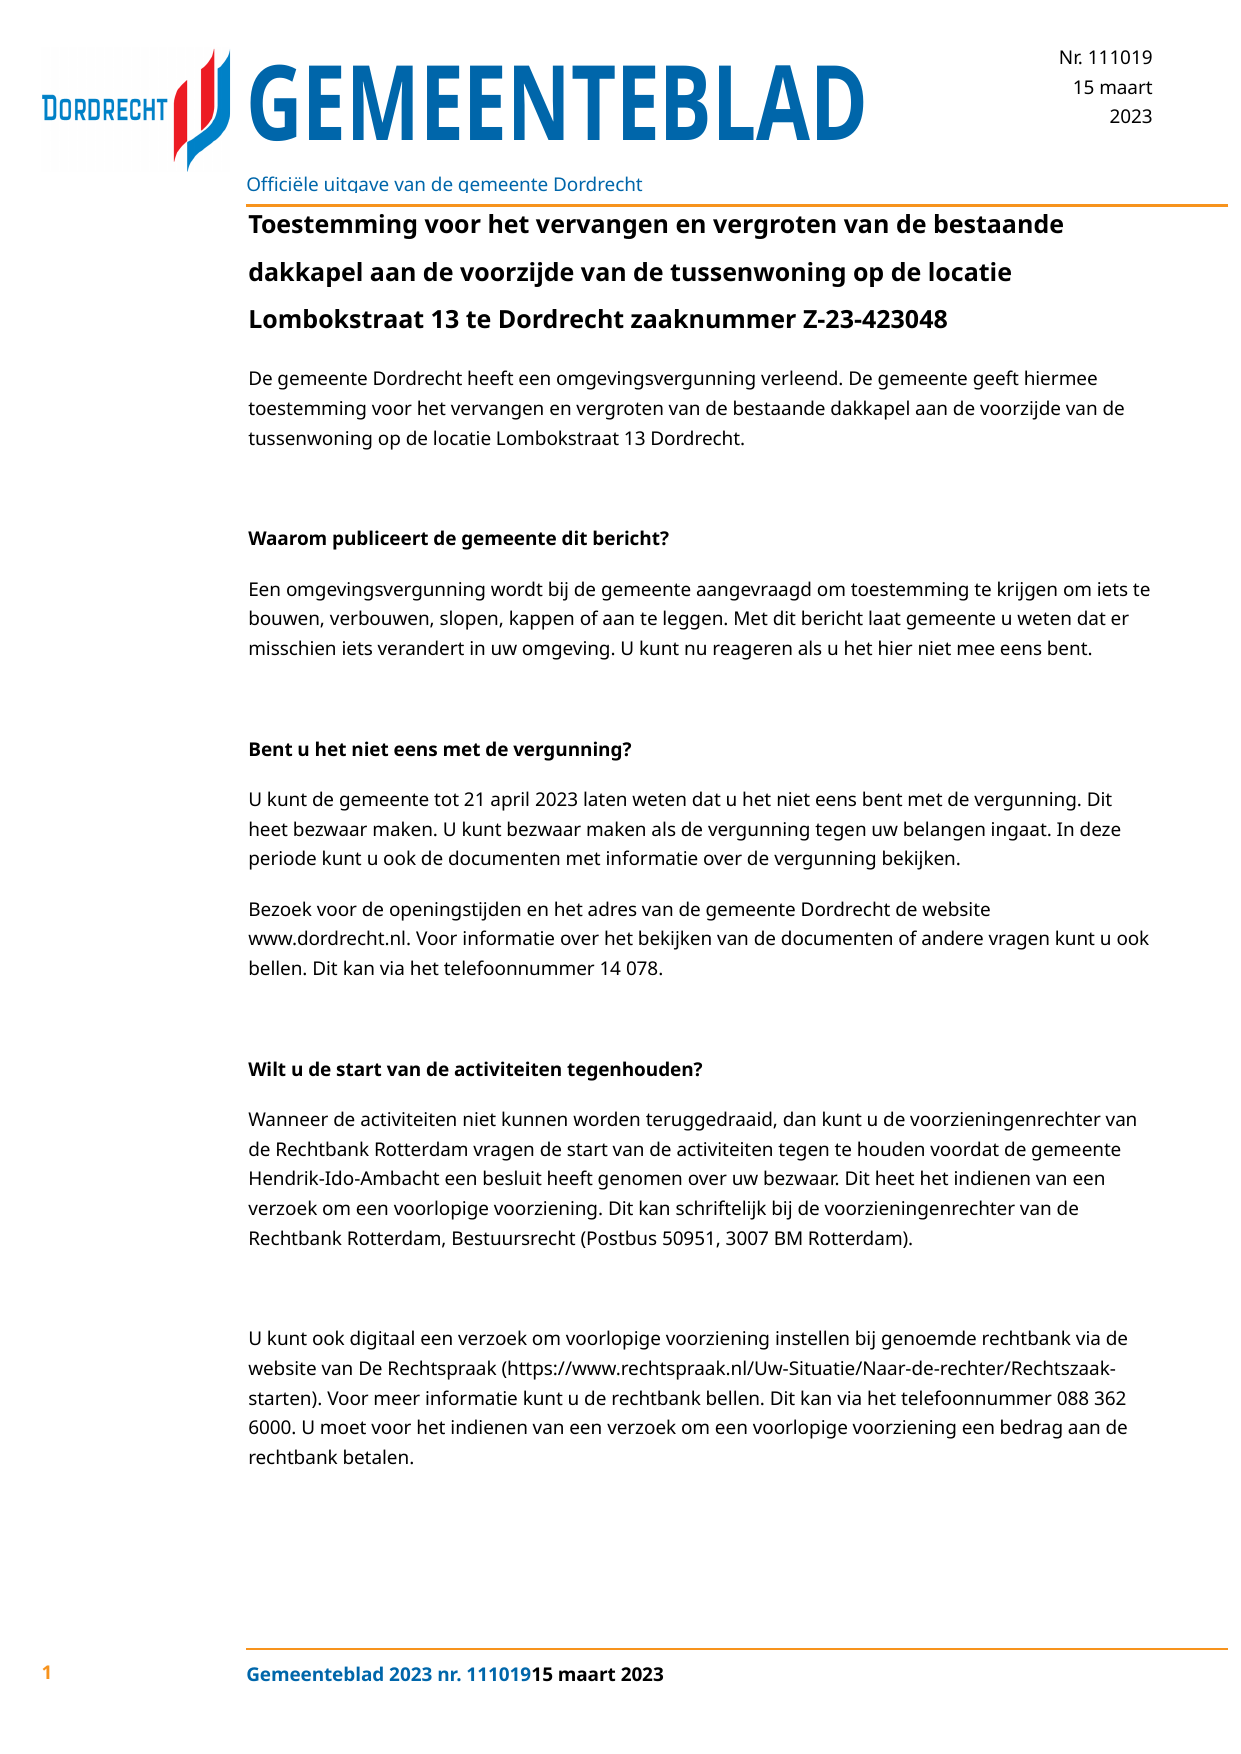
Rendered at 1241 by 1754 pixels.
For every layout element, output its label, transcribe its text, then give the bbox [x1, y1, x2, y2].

text Bezoek voor de openingstijden en het adres van de gemeente Dordrecht de website www.dordrecht.nl. Voor informatie over het bekijken van de documenten of andere vragen kunt u ook bellen. Dit kan via het telefoonnummer 14 078. [248, 896, 1152, 981]
text U kunt ook digitaal een verzoek om voorlopige voorziening instellen bij genoemde rechtbank via de website van De Rechtspraak (https://www.rechtspraak.nl/Uw-Situatie/Naar-de-rechter/Rechtszaak-starten). Voor meer informatie kunt u de rechtbank bellen. Dit kan via het telefoonnummer 088 362 6000. U moet voor het indienen van een verzoek om een voorlopige voorziening een bedrag aan de rechtbank betalen. [248, 1326, 1152, 1469]
picture [41, 47, 231, 172]
text De gemeente Dordrecht heeft een omgevingsvergunning verleend. De gemeente geeft hiermee toestemming voor het vervangen en vergroten van de bestaande dakkapel aan de voorzijde van de tussenwoning op de locatie Lombokstraat 13 Dordrecht. [248, 366, 1152, 450]
text Wanneer de activiteiten niet kunnen worden teruggedraaid, dan kunt u de voorzieningenrechter van de Rechtbank Rotterdam vragen de start van de activiteiten tegen te houden voordat de gemeente Hendrik-Ido-Ambacht een besluit heeft genomen over uw bezwaar. Dit heet het indienen van een verzoek om een voorlopige voorziening. Dit kan schriftelijk bij de voorzieningenrechter van de Rechtbank Rotterdam, Bestuursrecht (Postbus 50951, 3007 BM Rotterdam). [248, 1106, 1152, 1250]
text Bent u het niet eens met de vergunning? [248, 736, 1152, 762]
text Een omgevingsvergunning wordt bij de gemeente aangevraagd om toestemming te krijgen om iets te bouwen, verbouwen, slopen, kappen of aan te leggen. Met dit bericht laat gemeente u weten dat er misschien iets verandert in uw omgeving. U kunt nu reageren als u het hier niet mee eens bent. [248, 576, 1152, 661]
text Toestemming voor het vervangen en vergroten van de bestaande dakkapel aan de voorzijde van de tussenwoning op de locatie Lombokstraat 13 te Dordrecht zaaknummer Z-23-423048 [248, 207, 1152, 336]
text Waarom publiceert de gemeente dit bericht? [248, 526, 1152, 551]
text Wilt u de start van de activiteiten tegenhouden? [248, 1056, 1152, 1082]
text U kunt de gemeente tot 21 april 2023 laten weten dat u het niet eens bent met de vergunning. Dit heet bezwaar maken. U kunt bezwaar maken als de vergunning tegen uw belangen ingaat. In deze periode kunt u ook de documenten met informatie over de vergunning bekijken. [248, 786, 1152, 871]
